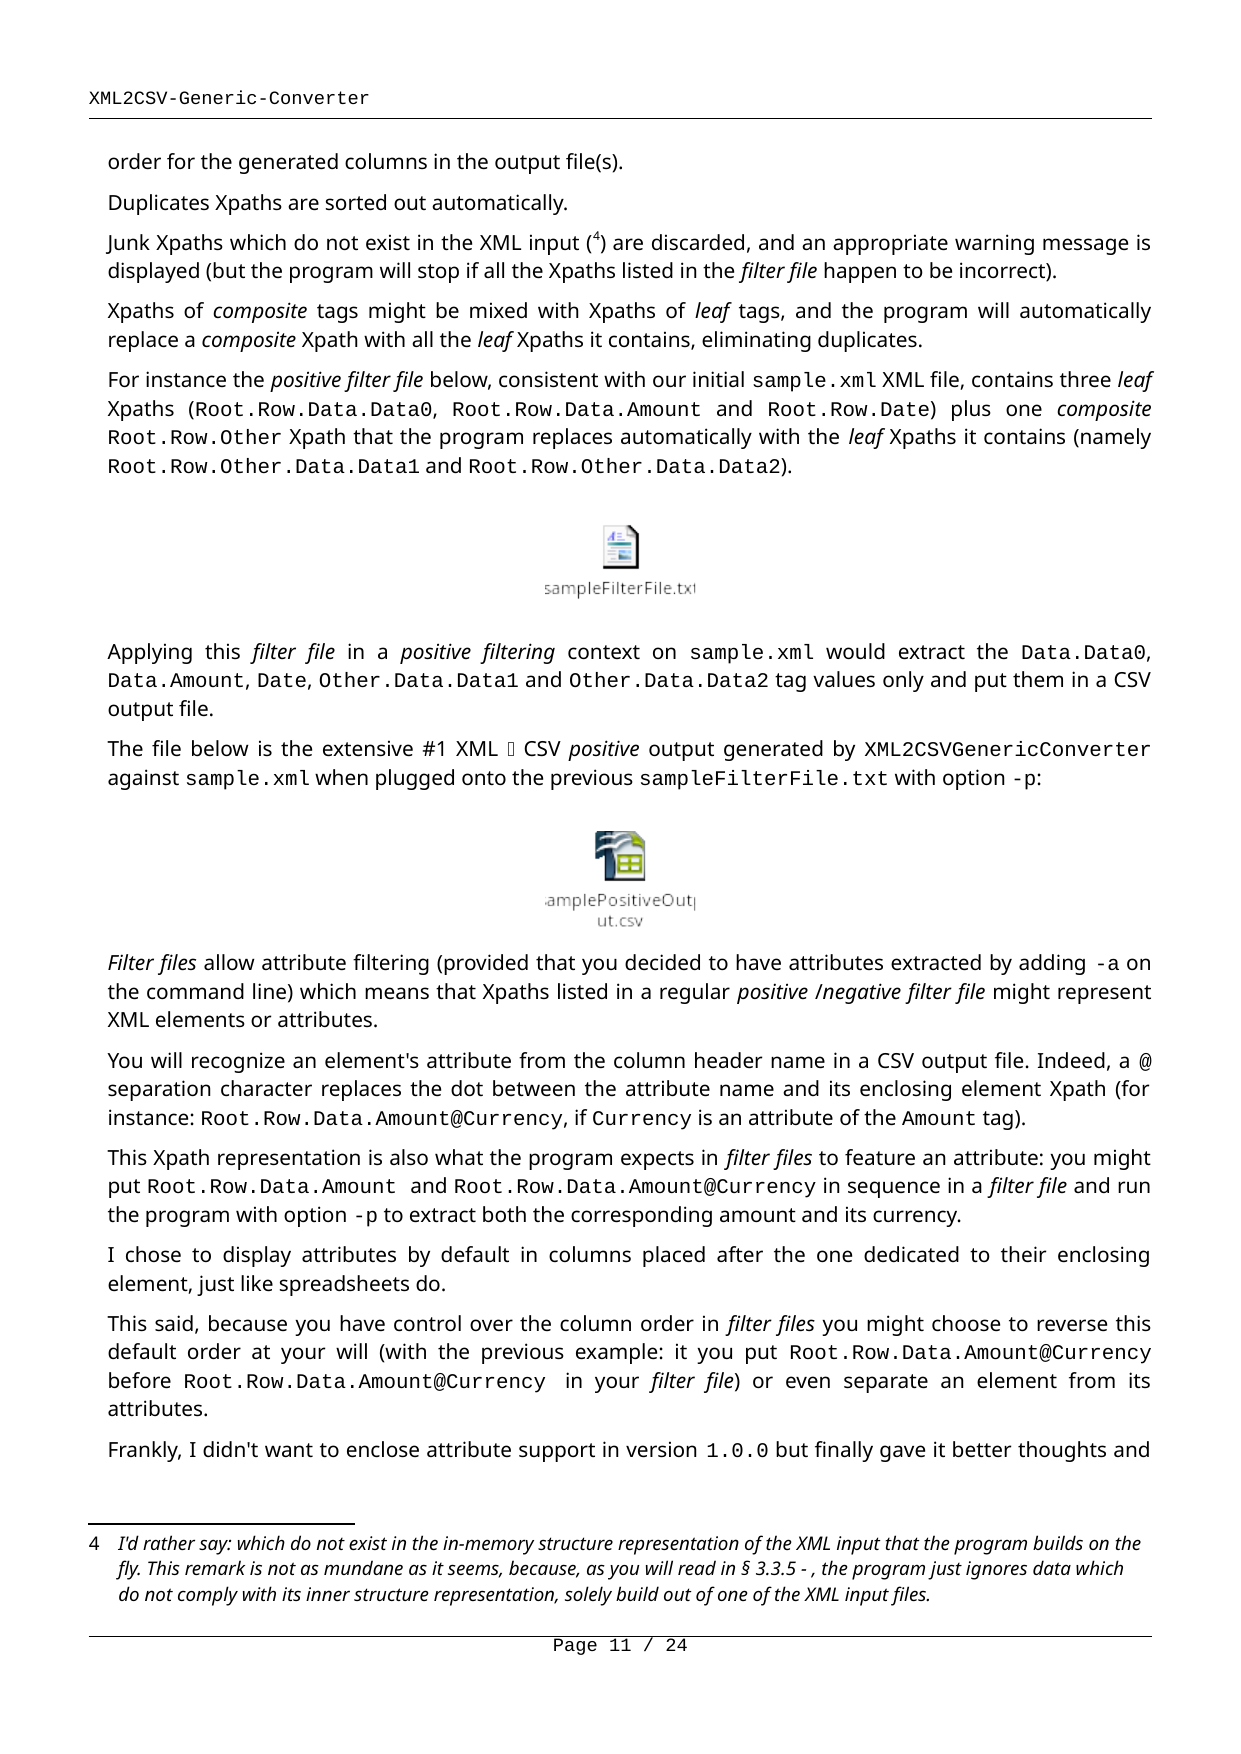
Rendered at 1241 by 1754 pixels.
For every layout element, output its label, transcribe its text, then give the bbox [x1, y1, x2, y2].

text Xpaths of composite tags might be mixed with Xpaths of leaf tags, and the program will automatically replace a composite Xpath with all the leaf Xpaths it contains, eliminating duplicates. [107, 297, 1152, 353]
text I'd rather say: which do not exist in the in-memory structure representation of the XML input that the program builds on the fly. This remark is not as mundane as it seems, because, as you will read in § 3.3.5 - , the program just ignores data which do not comply with its inner structure representation, solely build out of one of the XML input files. [88, 1530, 1152, 1606]
text This said, because you have control over the column order in filter files you might choose to reverse this default order at your will (with the previous example: it you put Root.Row.Data.Amount@Currency before Root.Row.Data.Amount@Currency in your filter file) or even separate an element from its attributes. [107, 1309, 1152, 1423]
text This Xpath representation is also what the program expects in filter files to feature an attribute: you might put Root.Row.Data.Amount and Root.Row.Data.Amount@Currency in sequence in a filter file and run the program with option -p to extract both the corresponding amount and its currency. [107, 1143, 1152, 1228]
text For instance the positive filter file below, consistent with our initial sample.xml XML file, contains three leaf Xpaths (Root.Row.Data.Data0, Root.Row.Data.Amount and Root.Row.Date) plus one composite Root.Row.Other Xpath that the program replaces automatically with the leaf Xpaths it contains (namely Root.Row.Other.Data.Data1 and Root.Row.Other.Data.Data2). [107, 365, 1152, 479]
text Filter files allow attribute filtering (provided that you decided to have attributes extracted by adding -a on the command line) which means that Xpaths listed in a regular positive /negative filter file might represent XML elements or attributes. [107, 843, 1152, 1034]
text I chose to display attributes by default in columns placed after the one dedicated to their enclosing element, just like spreadsheets do. [107, 1240, 1152, 1297]
text You will recognize an element's attribute from the column header name in a CSV output file. Indeed, a @ separation character replaces the dot between the attribute name and its enclosing element Xpath (for instance: Root.Row.Data.Amount@Currency, if Currency is an attribute of the Amount tag). [107, 1046, 1152, 1131]
text Duplicates Xpaths are sorted out automatically. [107, 188, 1152, 216]
text Junk Xpaths which do not exist in the XML input () are discarded, and an appropriate warning message is displayed (but the program will stop if all the Xpaths listed in the filter file happen to be incorrect). [107, 228, 1152, 285]
text Frankly, I didn't want to enclose attribute support in version 1.0.0 but finally gave it better thoughts and [107, 1435, 1152, 1463]
text order for the generated columns in the output file(s). [107, 147, 1152, 176]
text The file below is the extensive #1 XML _ CSV positive output generated by XML2CSVGenericConverter against sample.xml when plugged onto the previous sampleFilterFile.txt with option -p: [107, 734, 1152, 791]
text Applying this filter file in a positive filtering context on sample.xml would extract the Data.Data0, Data.Amount, Date, Other.Data.Data1 and Other.Data.Data2 tag values only and put them in a CSV output file. [107, 531, 1152, 722]
